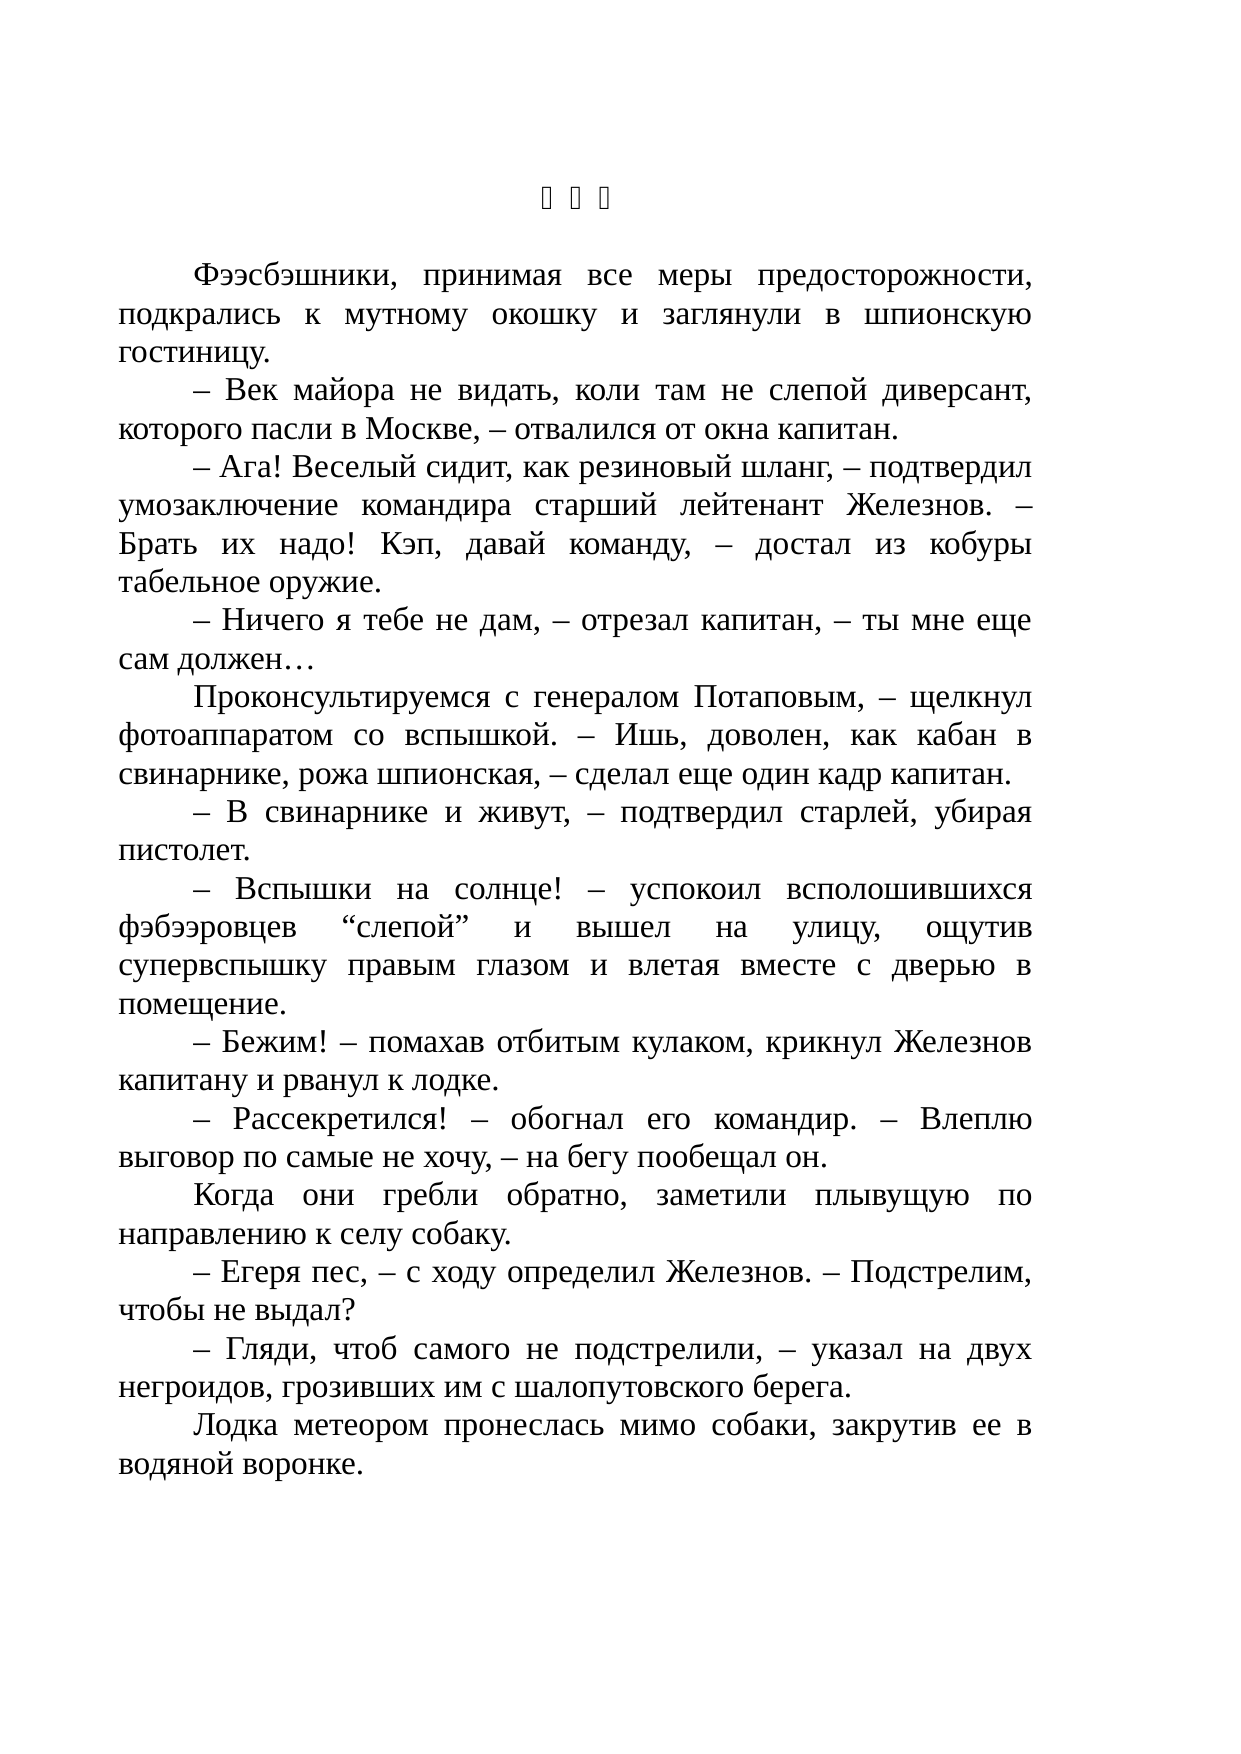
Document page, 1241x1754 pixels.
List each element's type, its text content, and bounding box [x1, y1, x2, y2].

subtitle Проконсультируемся с генералом Потаповым, – щелкнул фотоаппаратом со вспышкой. – Ишь, доволен, как кабан в свинарнике, рожа шпионская, – сделал еще один кадр капитан. [118, 676, 1033, 791]
text * * * [118, 186, 1033, 216]
subtitle – Гляди, чтоб самого не подстрелили, – указал на двух негроидов, грозивших им с шалопутовского берега. [118, 1328, 1033, 1405]
subtitle – Рассекретился! – обогнал его командир. – Влеплю выговор по самые не хочу, – на бегу пообещал он. [118, 1098, 1033, 1175]
subtitle – Ничего я тебе не дам, – отрезал капитан, – ты мне еще сам должен… [118, 600, 1033, 676]
subtitle – Век майора не видать, коли там не слепой диверсант, которого пасли в Москве, – отвалился от окна капитан. [118, 370, 1033, 446]
subtitle – В свинарнике и живут, – подтвердил старлей, убирая пистолет. [118, 791, 1033, 868]
subtitle – Вспышки на солнце! – успокоил всполошившихся фэбээровцев “слепой” и вышел на улицу, ощутив супервспышку правым глазом и влетая вместе с дверью в помещение. [118, 868, 1033, 1021]
subtitle – Егеря пес, – с ходу определил Железнов. – Подстрелим, чтобы не выдал? [118, 1251, 1033, 1328]
subtitle – Ага! Веселый сидит, как резиновый шланг, – подтвердил умозаключение командира старший лейтенант Железнов. – Брать их надо! Кэп, давай команду, – достал из кобуры табельное оружие. [118, 446, 1033, 600]
subtitle – Бежим! – помахав отбитым кулаком, крикнул Железнов капитану и рванул к лодке. [118, 1021, 1033, 1098]
subtitle Фээсбэшники, принимая все меры предосторожности, подкрались к мутному окошку и заглянули в шпионскую гостиницу. [118, 255, 1033, 370]
subtitle Когда они гребли обратно, заметили плывущую по направлению к селу собаку. [118, 1175, 1033, 1251]
subtitle Лодка метеором пронеслась мимо собаки, закрутив ее в водяной воронке. [118, 1405, 1033, 1481]
